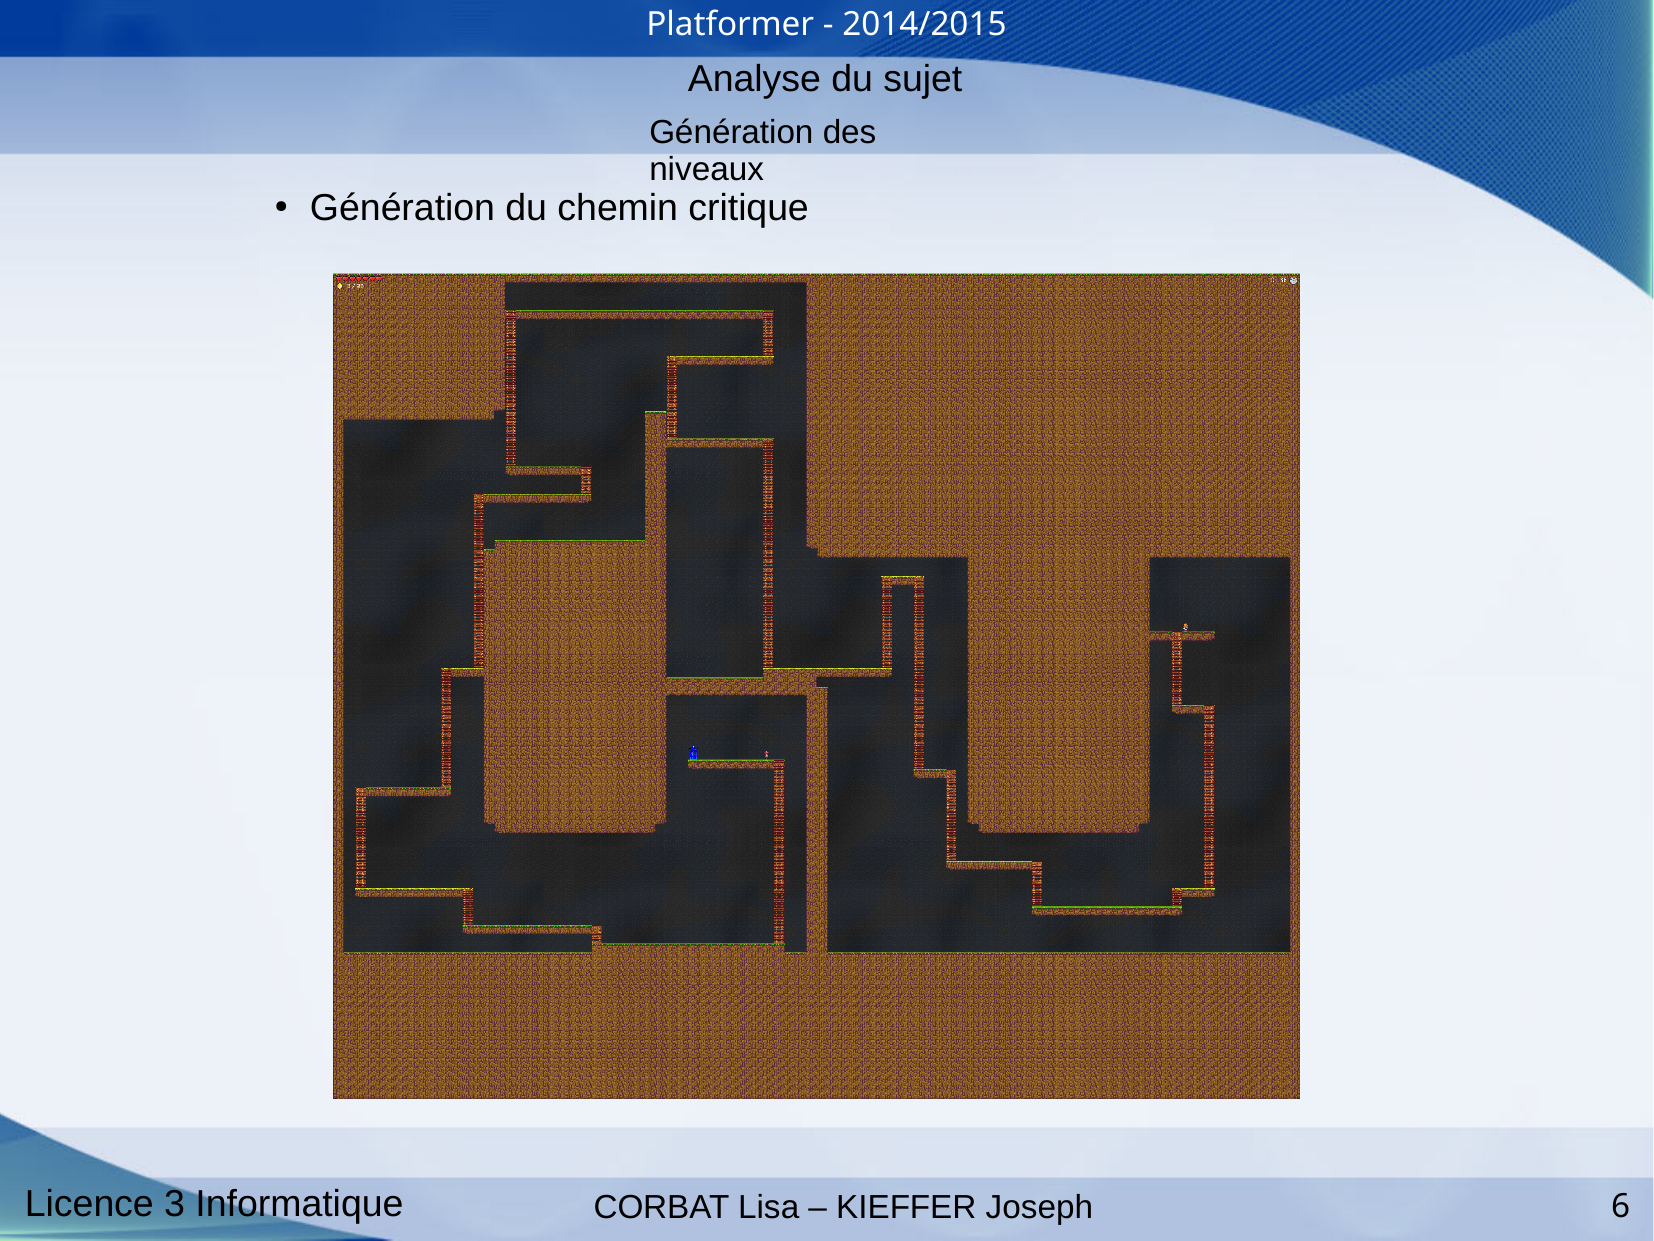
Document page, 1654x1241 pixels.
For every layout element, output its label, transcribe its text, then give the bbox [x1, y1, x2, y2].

picture [0, 0, 1654, 1241]
text_box Analyse du sujet [673, 49, 977, 106]
text_box Génération du chemin critique [259, 179, 824, 237]
text_box Génération des niveaux [634, 106, 1016, 159]
